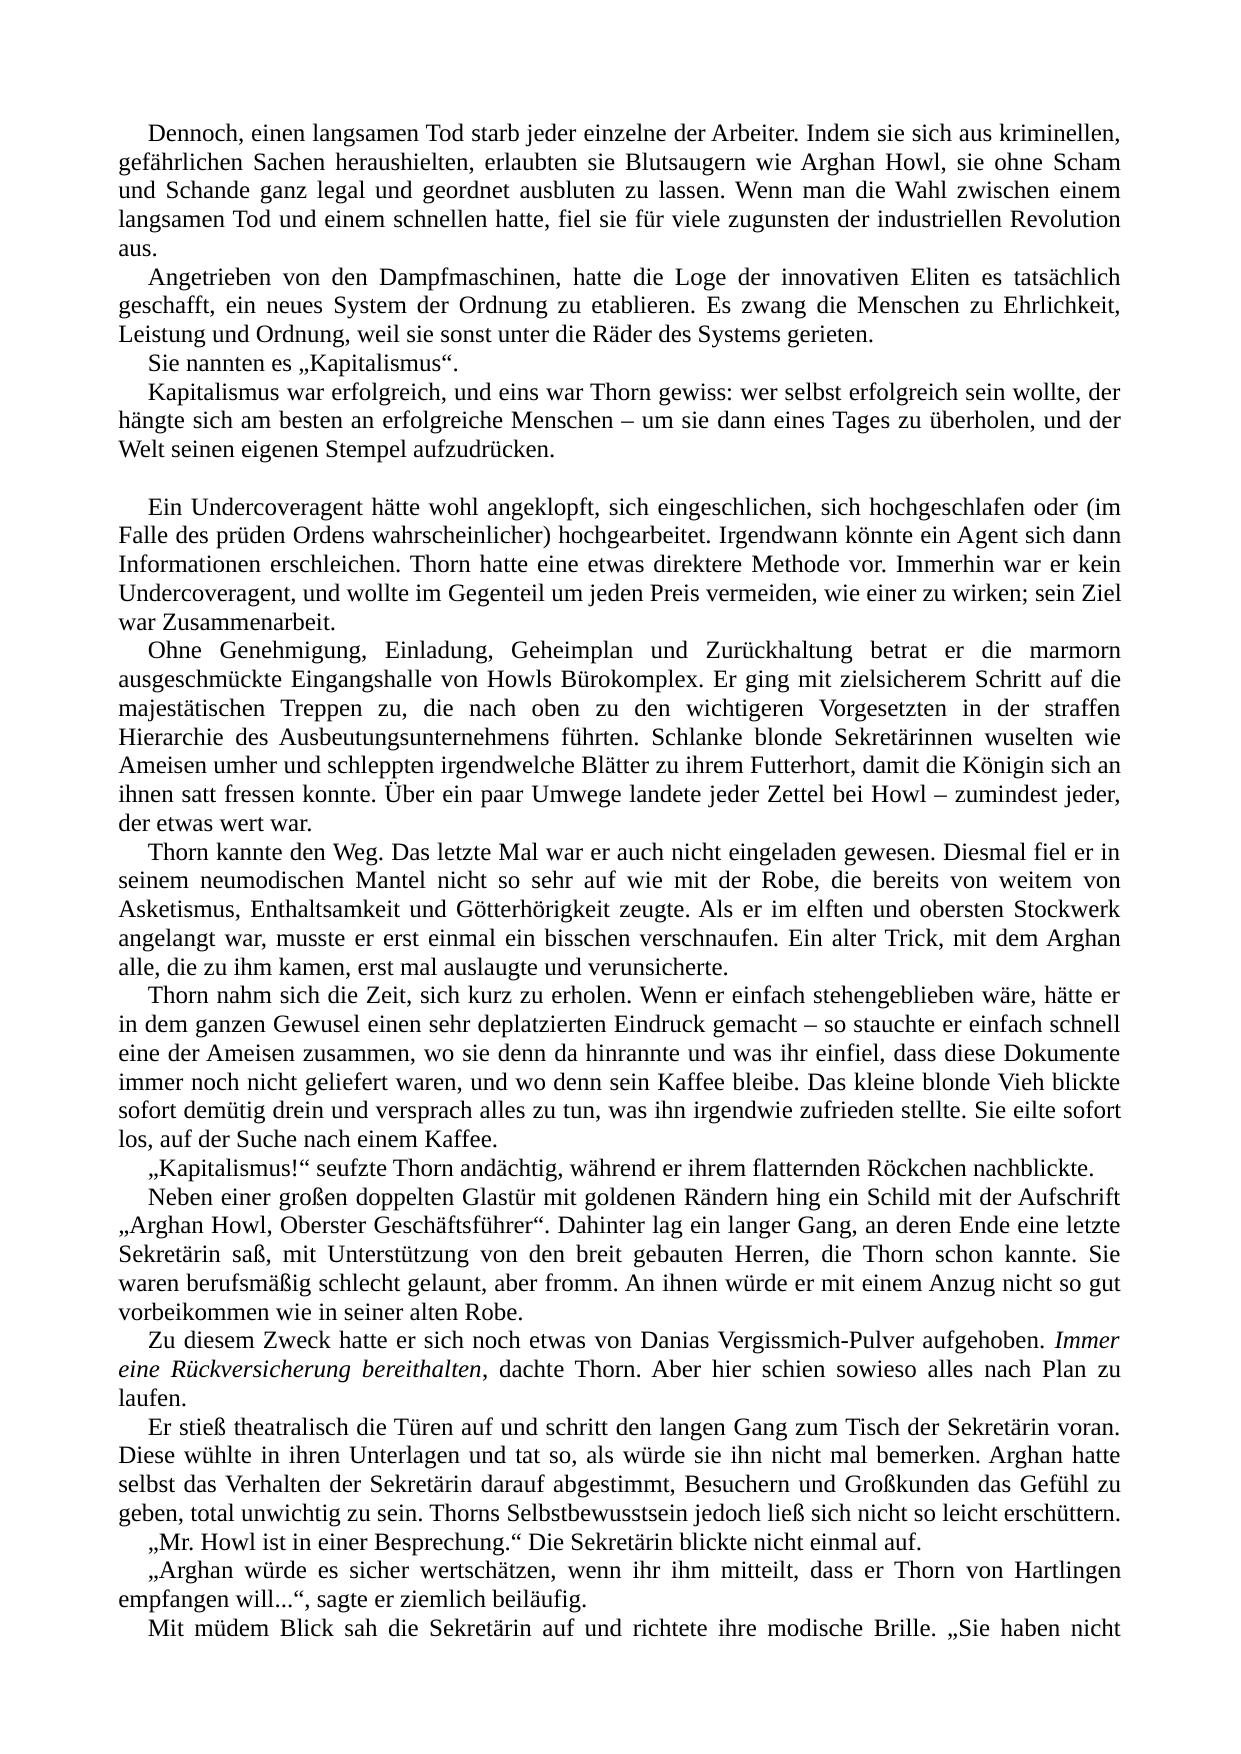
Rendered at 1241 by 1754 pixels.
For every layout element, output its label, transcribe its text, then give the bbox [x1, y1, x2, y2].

text Dennoch, einen langsamen Tod starb jeder einzelne der Arbeiter. Indem sie sich aus kriminellen, gefährlichen Sachen heraushielten, erlaubten sie Blutsaugern wie Arghan Howl, sie ohne Scham und Schande ganz legal und geordnet ausbluten zu lassen. Wenn man die Wahl zwischen einem langsamen Tod und einem schnellen hatte, fiel sie für viele zugunsten der industriellen Revolution aus. [118, 118, 1122, 262]
text Sie nannten es „Kapitalismus“. [118, 348, 1122, 377]
text Thorn kannte den Weg. Das letzte Mal war er auch nicht eingeladen gewesen. Diesmal fiel er in seinem neumodischen Mantel nicht so sehr auf wie mit der Robe, die bereits von weitem von Asketismus, Enthaltsamkeit und Götterhörigkeit zeugte. Als er im elften und obersten Stockwerk angelangt war, musste er erst einmal ein bisschen verschnaufen. Ein alter Trick, mit dem Arghan alle, die zu ihm kamen, erst mal auslaugte und verunsicherte. [118, 837, 1122, 981]
text Thorn nahm sich die Zeit, sich kurz zu erholen. Wenn er einfach stehengeblieben wäre, hätte er in dem ganzen Gewusel einen sehr deplatzierten Eindruck gemacht – so stauchte er einfach schnell eine der Ameisen zusammen, wo sie denn da hinrannte und was ihr einfiel, dass diese Dokumente immer noch nicht geliefert waren, und wo denn sein Kaffee bleibe. Das kleine blonde Vieh blickte sofort demütig drein und versprach alles zu tun, was ihn irgendwie zufrieden stellte. Sie eilte sofort los, auf der Suche nach einem Kaffee. [118, 981, 1122, 1153]
text Ein Undercoveragent hätte wohl angeklopft, sich eingeschlichen, sich hochgeschlafen oder (im Falle des prüden Ordens wahrscheinlicher) hochgearbeitet. Irgendwann könnte ein Agent sich dann Informationen erschleichen. Thorn hatte eine etwas direktere Methode vor. Immerhin war er kein Undercoveragent, und wollte im Gegenteil um jeden Preis vermeiden, wie einer zu wirken; sein Ziel war Zusammenarbeit. [118, 492, 1122, 636]
text Zu diesem Zweck hatte er sich noch etwas von Danias Vergissmich-Pulver aufgehoben. Immer eine Rückversicherung bereithalten, dachte Thorn. Aber hier schien sowieso alles nach Plan zu laufen. [118, 1326, 1122, 1412]
text Er stieß theatralisch die Türen auf und schritt den langen Gang zum Tisch der Sekretärin voran. Diese wühlte in ihren Unterlagen und tat so, als würde sie ihn nicht mal bemerken. Arghan hatte selbst das Verhalten der Sekretärin darauf abgestimmt, Besuchern und Großkunden das Gefühl zu geben, total unwichtig zu sein. Thorns Selbstbewusstsein jedoch ließ sich nicht so leicht erschüttern. [118, 1412, 1122, 1527]
text Angetrieben von den Dampfmaschinen, hatte die Loge der innovativen Eliten es tatsächlich geschafft, ein neues System der Ordnung zu etablieren. Es zwang die Menschen zu Ehrlichkeit, Leistung und Ordnung, weil sie sonst unter die Räder des Systems gerieten. [118, 262, 1122, 348]
text Mit müdem Blick sah die Sekretärin auf und richtete ihre modische Brille. „Sie haben nicht [118, 1613, 1122, 1642]
text Neben einer großen doppelten Glastür mit goldenen Rändern hing ein Schild mit der Aufschrift „Arghan Howl, Oberster Geschäftsführer“. Dahinter lag ein langer Gang, an deren Ende eine letzte Sekretärin saß, mit Unterstützung von den breit gebauten Herren, die Thorn schon kannte. Sie waren berufsmäßig schlecht gelaunt, aber fromm. An ihnen würde er mit einem Anzug nicht so gut vorbeikommen wie in seiner alten Robe. [118, 1182, 1122, 1326]
text „Kapitalismus!“ seufzte Thorn andächtig, während er ihrem flatternden Röckchen nachblickte. [118, 1153, 1122, 1182]
text Kapitalismus war erfolgreich, und eins war Thorn gewiss: wer selbst erfolgreich sein wollte, der hängte sich am besten an erfolgreiche Menschen – um sie dann eines Tages zu überholen, und der Welt seinen eigenen Stempel aufzudrücken. [118, 377, 1122, 463]
text „Mr. Howl ist in einer Besprechung.“ Die Sekretärin blickte nicht einmal auf. [118, 1527, 1122, 1556]
text „Arghan würde es sicher wertschätzen, wenn ihr ihm mitteilt, dass er Thorn von Hartlingen empfangen will...“, sagte er ziemlich beiläufig. [118, 1556, 1122, 1613]
text Ohne Genehmigung, Einladung, Geheimplan und Zurückhaltung betrat er die marmorn ausgeschmückte Eingangshalle von Howls Bürokomplex. Er ging mit zielsicherem Schritt auf die majestätischen Treppen zu, die nach oben zu den wichtigeren Vorgesetzten in der straffen Hierarchie des Ausbeutungsunternehmens führten. Schlanke blonde Sekretärinnen wuselten wie Ameisen umher und schleppten irgendwelche Blätter zu ihrem Futterhort, damit die Königin sich an ihnen satt fressen konnte. Über ein paar Umwege landete jeder Zettel bei Howl – zumindest jeder, der etwas wert war. [118, 636, 1122, 837]
